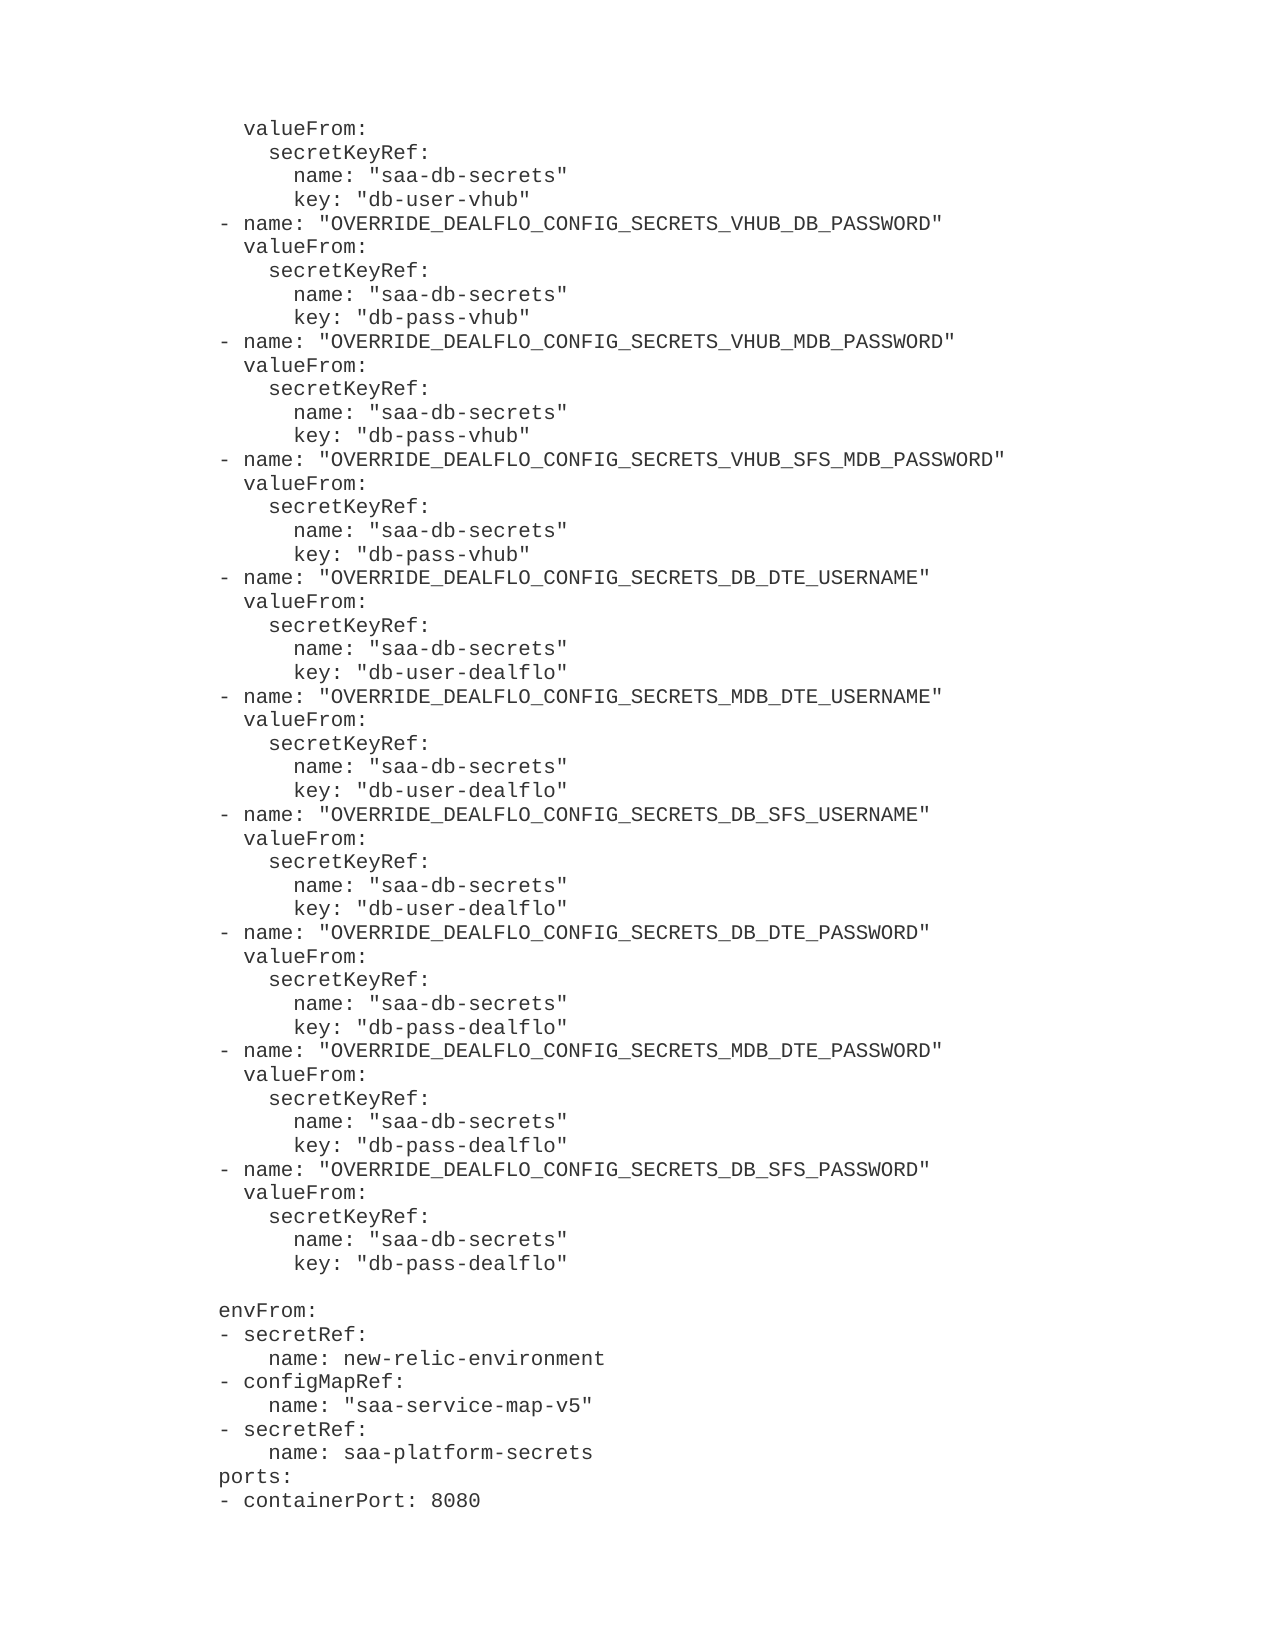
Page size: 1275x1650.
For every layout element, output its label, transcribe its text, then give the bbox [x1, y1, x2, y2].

text key: "db-pass-dealflo" [118, 1253, 1157, 1277]
text - name: "OVERRIDE_DEALFLO_CONFIG_SECRETS_MDB_DTE_USERNAME" [118, 686, 1157, 709]
text - containerPort: 8080 [118, 1489, 1157, 1513]
text name: saa-platform-secrets [118, 1442, 1157, 1466]
text key: "db-user-dealflo" [118, 662, 1157, 686]
text valueFrom: [118, 236, 1157, 260]
text valueFrom: [118, 354, 1157, 378]
text envFrom: [118, 1300, 1157, 1324]
text name: "saa-db-secrets" [118, 165, 1157, 189]
text key: "db-user-dealflo" [118, 780, 1157, 804]
text name: "saa-db-secrets" [118, 402, 1157, 426]
text secretKeyRef: [118, 615, 1157, 638]
text valueFrom: [118, 1182, 1157, 1206]
text name: "saa-db-secrets" [118, 993, 1157, 1017]
text name: "saa-db-secrets" [118, 1229, 1157, 1253]
text secretKeyRef: [118, 851, 1157, 875]
text secretKeyRef: [118, 378, 1157, 402]
text secretKeyRef: [118, 1088, 1157, 1111]
text secretKeyRef: [118, 969, 1157, 993]
text secretKeyRef: [118, 260, 1157, 284]
text key: "db-user-dealflo" [118, 898, 1157, 922]
text secretKeyRef: [118, 496, 1157, 520]
text valueFrom: [118, 591, 1157, 615]
text valueFrom: [118, 473, 1157, 496]
text valueFrom: [118, 1064, 1157, 1088]
text name: "saa-db-secrets" [118, 875, 1157, 898]
text key: "db-user-vhub" [118, 189, 1157, 213]
text - name: "OVERRIDE_DEALFLO_CONFIG_SECRETS_DB_SFS_USERNAME" [118, 804, 1157, 827]
text - name: "OVERRIDE_DEALFLO_CONFIG_SECRETS_VHUB_MDB_PASSWORD" [118, 331, 1157, 354]
text valueFrom: [118, 827, 1157, 851]
text secretKeyRef: [118, 733, 1157, 757]
text - name: "OVERRIDE_DEALFLO_CONFIG_SECRETS_DB_DTE_PASSWORD" [118, 922, 1157, 946]
text - configMapRef: [118, 1371, 1157, 1395]
text - name: "OVERRIDE_DEALFLO_CONFIG_SECRETS_VHUB_SFS_MDB_PASSWORD" [118, 449, 1157, 473]
text name: "saa-db-secrets" [118, 284, 1157, 307]
text key: "db-pass-dealflo" [118, 1017, 1157, 1040]
text key: "db-pass-vhub" [118, 307, 1157, 331]
text name: new-relic-environment [118, 1348, 1157, 1371]
text valueFrom: [118, 946, 1157, 969]
text valueFrom: [118, 118, 1157, 142]
text secretKeyRef: [118, 142, 1157, 165]
text - secretRef: [118, 1419, 1157, 1442]
text - name: "OVERRIDE_DEALFLO_CONFIG_SECRETS_DB_SFS_PASSWORD" [118, 1158, 1157, 1182]
text name: "saa-db-secrets" [118, 520, 1157, 544]
text - name: "OVERRIDE_DEALFLO_CONFIG_SECRETS_MDB_DTE_PASSWORD" [118, 1040, 1157, 1064]
text name: "saa-db-secrets" [118, 638, 1157, 662]
text secretKeyRef: [118, 1206, 1157, 1229]
text key: "db-pass-vhub" [118, 544, 1157, 567]
text name: "saa-db-secrets" [118, 757, 1157, 780]
text key: "db-pass-dealflo" [118, 1135, 1157, 1158]
text - name: "OVERRIDE_DEALFLO_CONFIG_SECRETS_VHUB_DB_PASSWORD" [118, 213, 1157, 236]
text - secretRef: [118, 1324, 1157, 1348]
text key: "db-pass-vhub" [118, 426, 1157, 449]
text - name: "OVERRIDE_DEALFLO_CONFIG_SECRETS_DB_DTE_USERNAME" [118, 567, 1157, 591]
text valueFrom: [118, 709, 1157, 733]
text name: "saa-db-secrets" [118, 1111, 1157, 1135]
text ports: [118, 1466, 1157, 1489]
text name: "saa-service-map-v5" [118, 1395, 1157, 1419]
